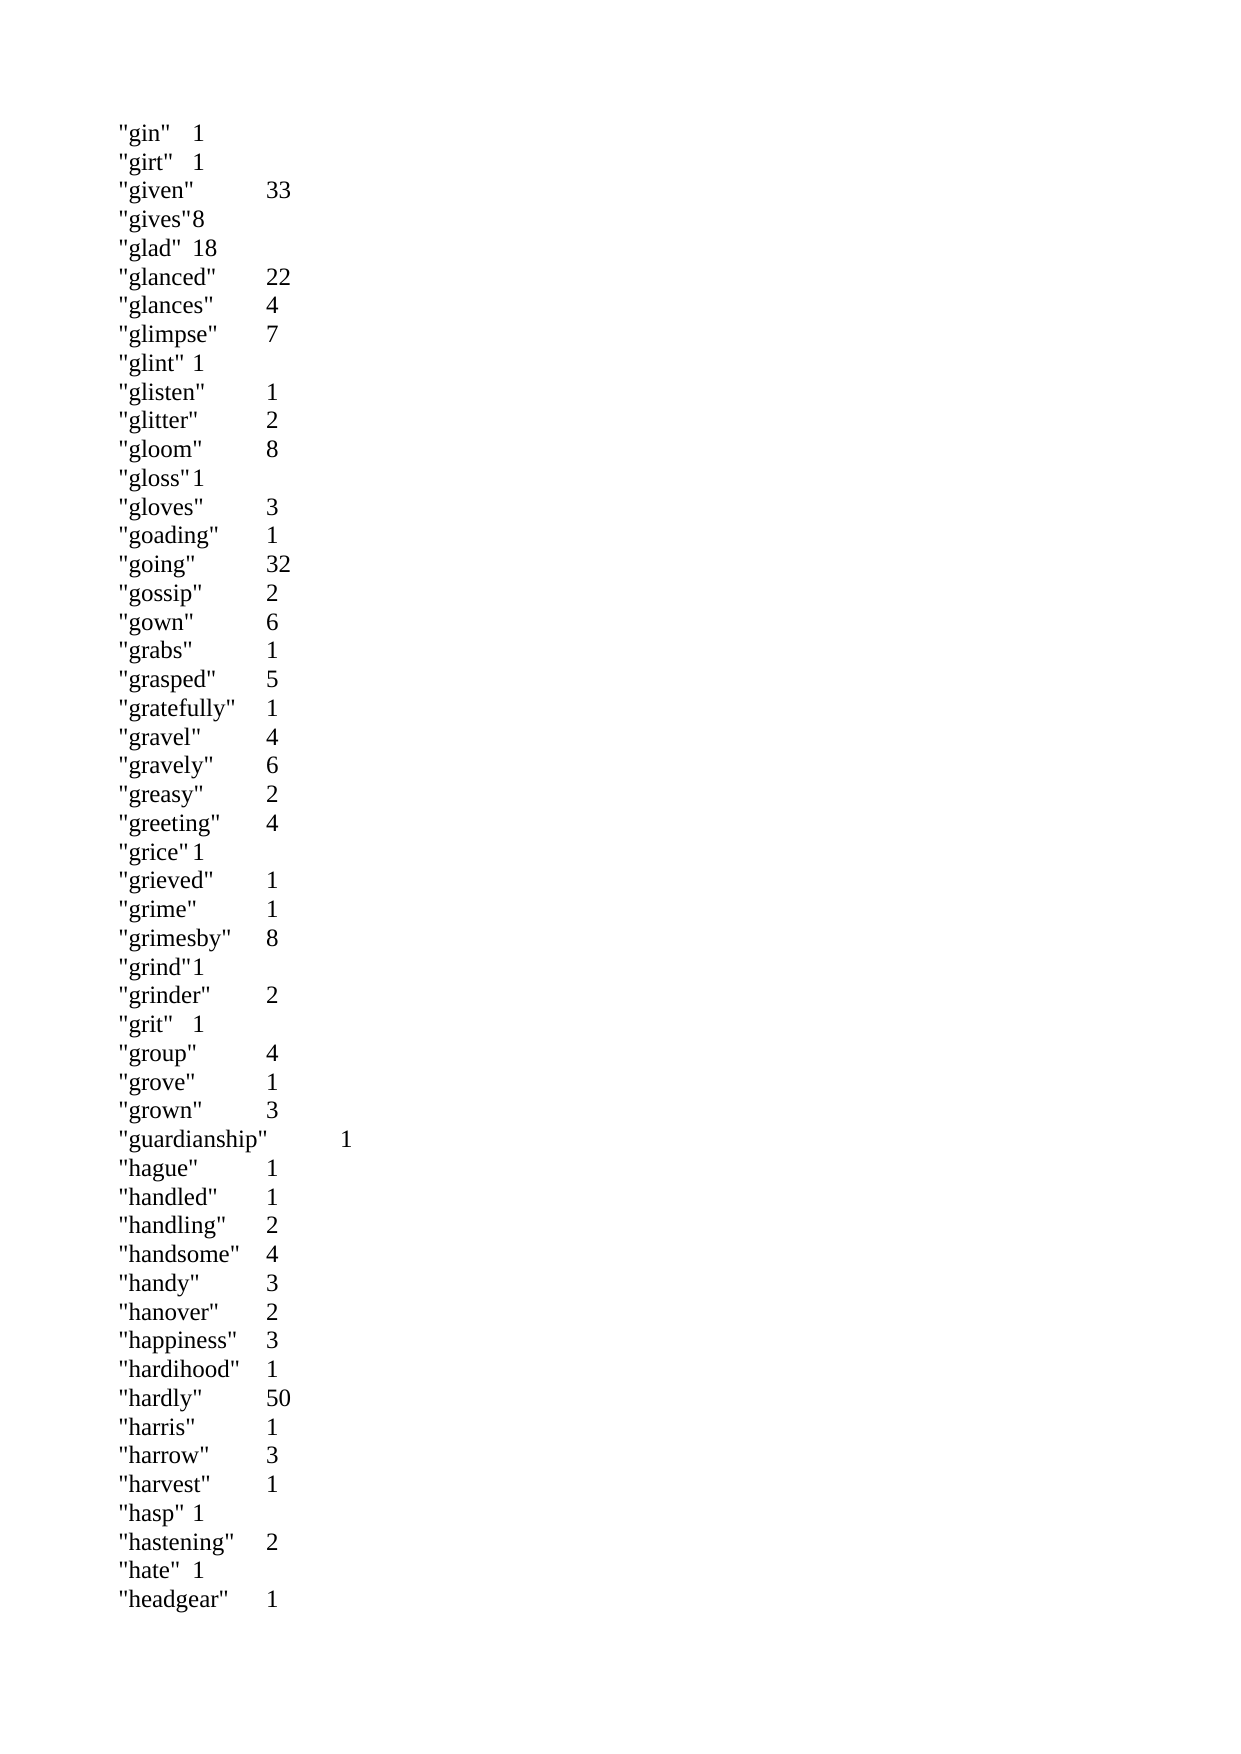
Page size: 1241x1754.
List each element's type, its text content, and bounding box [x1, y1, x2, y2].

text "greeting" 4 [118, 808, 1122, 837]
text "grove" 1 [118, 1067, 1122, 1096]
text "gratefully" 1 [118, 693, 1122, 722]
text "gravely" 6 [118, 751, 1122, 779]
text "gin" 1 [118, 118, 1122, 147]
text "glances" 4 [118, 291, 1122, 319]
text "grasped" 5 [118, 664, 1122, 693]
text "glanced" 22 [118, 262, 1122, 291]
text "glimpse" 7 [118, 319, 1122, 348]
text "grime" 1 [118, 894, 1122, 923]
text "gives" 8 [118, 204, 1122, 233]
text "goading" 1 [118, 521, 1122, 549]
text "harris" 1 [118, 1412, 1122, 1441]
text "grown" 3 [118, 1096, 1122, 1124]
text "gossip" 2 [118, 578, 1122, 607]
text "given" 33 [118, 176, 1122, 204]
text "grind" 1 [118, 952, 1122, 981]
text "grinder" 2 [118, 981, 1122, 1009]
text "handy" 3 [118, 1268, 1122, 1297]
text "guardianship" 1 [118, 1124, 1122, 1153]
text "grabs" 1 [118, 636, 1122, 664]
text "handling" 2 [118, 1211, 1122, 1239]
text "hanover" 2 [118, 1297, 1122, 1326]
text "harrow" 3 [118, 1441, 1122, 1469]
text "grice" 1 [118, 837, 1122, 866]
text "glad" 18 [118, 233, 1122, 262]
text "handled" 1 [118, 1182, 1122, 1211]
text "gloss" 1 [118, 463, 1122, 492]
text "happiness" 3 [118, 1326, 1122, 1354]
text "grimesby" 8 [118, 923, 1122, 952]
text "harvest" 1 [118, 1469, 1122, 1498]
text "gloom" 8 [118, 434, 1122, 463]
text "grit" 1 [118, 1009, 1122, 1038]
text "hate" 1 [118, 1556, 1122, 1584]
text "handsome" 4 [118, 1239, 1122, 1268]
text "greasy" 2 [118, 779, 1122, 808]
text "going" 32 [118, 549, 1122, 578]
text "group" 4 [118, 1038, 1122, 1067]
text "gravel" 4 [118, 722, 1122, 751]
text "gown" 6 [118, 607, 1122, 636]
text "hardly" 50 [118, 1383, 1122, 1412]
text "hardihood" 1 [118, 1354, 1122, 1383]
text "grieved" 1 [118, 866, 1122, 894]
text "girt" 1 [118, 147, 1122, 176]
text "headgear" 1 [118, 1584, 1122, 1613]
text "gloves" 3 [118, 492, 1122, 521]
text "glisten" 1 [118, 377, 1122, 406]
text "glitter" 2 [118, 406, 1122, 434]
text "glint" 1 [118, 348, 1122, 377]
text "hague" 1 [118, 1153, 1122, 1182]
text "hasp" 1 [118, 1498, 1122, 1527]
text "hastening" 2 [118, 1527, 1122, 1556]
